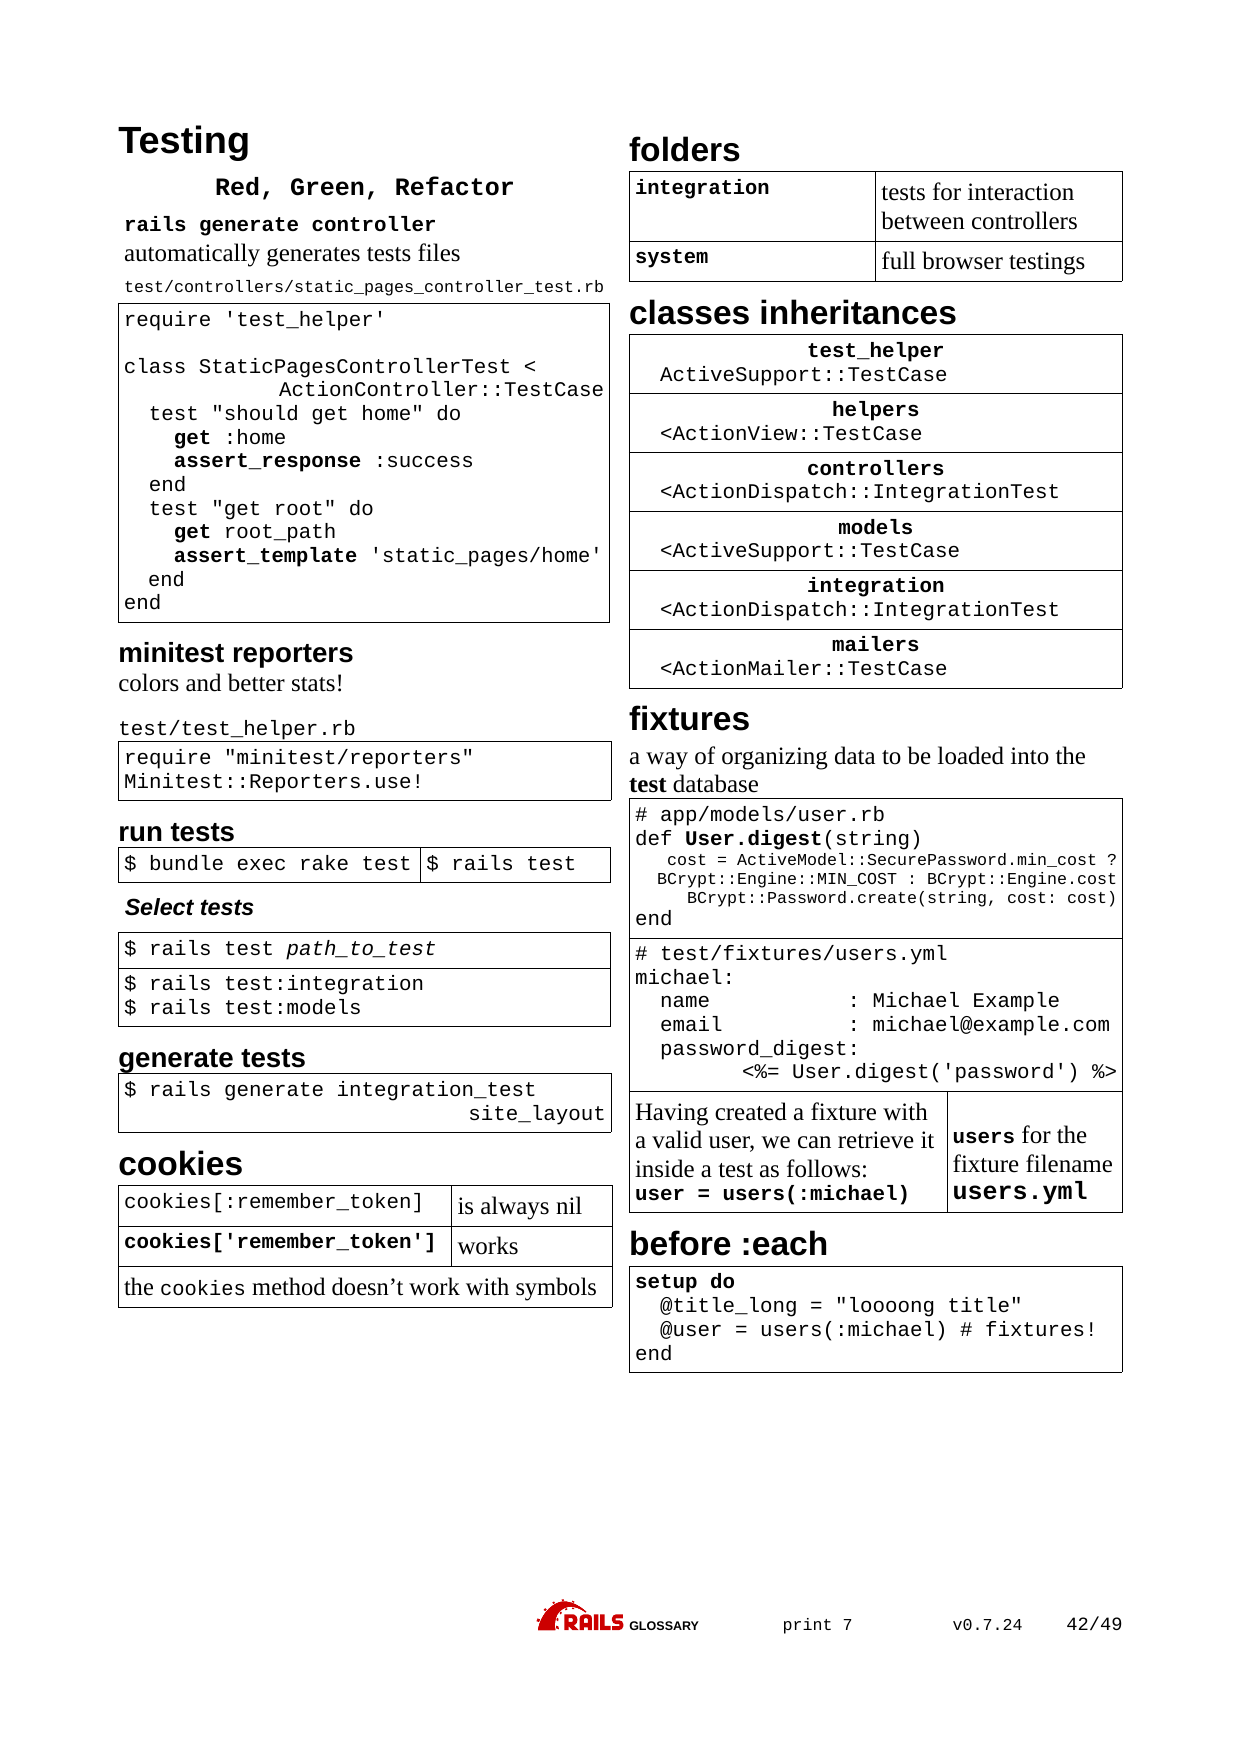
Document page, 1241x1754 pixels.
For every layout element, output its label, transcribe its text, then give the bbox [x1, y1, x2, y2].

table_cell Having created a fixture with a valid user, we can retrieve it inside a test as follows: user = users(:michael) [630, 1092, 947, 1212]
table_cell helpers <ActionView::TestCase [630, 394, 1122, 452]
table_header require 'test_helper' class StaticPagesControllerTest < ActionController::TestCase test "should get home" do get :home assert_response :success end test "get root" do get root_path assert_template 'static_pages/home' end end [119, 304, 609, 622]
subtitle generate tests [118, 1041, 611, 1073]
table_header cookies[:remember_token] [119, 1186, 451, 1226]
table_cell Select tests [118, 883, 610, 932]
table_header [481, 203, 611, 272]
table_header tests for interaction between controllers [876, 172, 1122, 241]
table_cell users for the fixture filename users.yml [948, 1092, 1122, 1212]
table_header rails generate controller automatically generates tests files [118, 203, 481, 272]
subtitle classes inheritances [629, 293, 1122, 331]
table_cell test/controllers/static_pages_controller_test.rb [118, 273, 611, 303]
table_cell $ rails test path_to_test [119, 933, 610, 967]
table_cell the cookies method doesn’t work with symbols [119, 1267, 612, 1307]
text test/test_helper.rb [118, 717, 611, 741]
table_cell system [630, 242, 875, 281]
subtitle minitest reporters [118, 637, 611, 668]
table_header integration [630, 172, 875, 241]
table_cell $ rails test:integration $ rails test:models [119, 969, 610, 1026]
table_cell mailers <ActionMailer::TestCase [630, 630, 1122, 687]
table_header $ bundle exec rake test [119, 848, 420, 882]
subtitle Testing [118, 118, 611, 162]
text Red, Green, Refactor [118, 174, 611, 203]
table_cell integration <ActionDispatch::IntegrationTest [630, 571, 1122, 628]
table_cell works [452, 1227, 612, 1266]
text colors and better stats! [118, 668, 611, 697]
table_cell full browser testings [876, 242, 1122, 281]
table_header is always nil [452, 1186, 612, 1226]
subtitle fixtures [629, 699, 1122, 738]
table_header $ rails test [421, 848, 610, 882]
table_header setup do @title_long = "loooong title" @user = users(:michael) # fixtures! end [630, 1267, 1122, 1372]
table_cell cookies['remember_token'] [119, 1227, 451, 1266]
subtitle folders [629, 130, 1122, 168]
subtitle cookies [118, 1144, 611, 1182]
text a way of organizing data to be loaded into the test database [629, 741, 1122, 798]
subtitle run tests [118, 815, 611, 847]
table_header require "minitest/reporters" Minitest::Reporters.use! [119, 742, 611, 800]
table_cell models <ActiveSupport::TestCase [630, 512, 1122, 570]
table_cell controllers <ActionDispatch::IntegrationTest [630, 453, 1122, 511]
table_header # app/models/user.rb def User.digest(string) cost = ActiveModel::SecurePassword.min_cost ? BCrypt::Engine::MIN_COST : BCrypt::Engine.cost BCrypt::Password.create(string, cost: cost) end [630, 799, 1122, 937]
table_cell # test/fixtures/users.yml michael: name : Michael Example email : michael@example.com password_digest: <%= User.digest('password') %> [630, 939, 1122, 1091]
subtitle before :each [629, 1224, 1122, 1263]
table_header test_helper ActiveSupport::TestCase [630, 335, 1122, 393]
table_header $ rails generate integration_test site_layout [119, 1074, 611, 1132]
